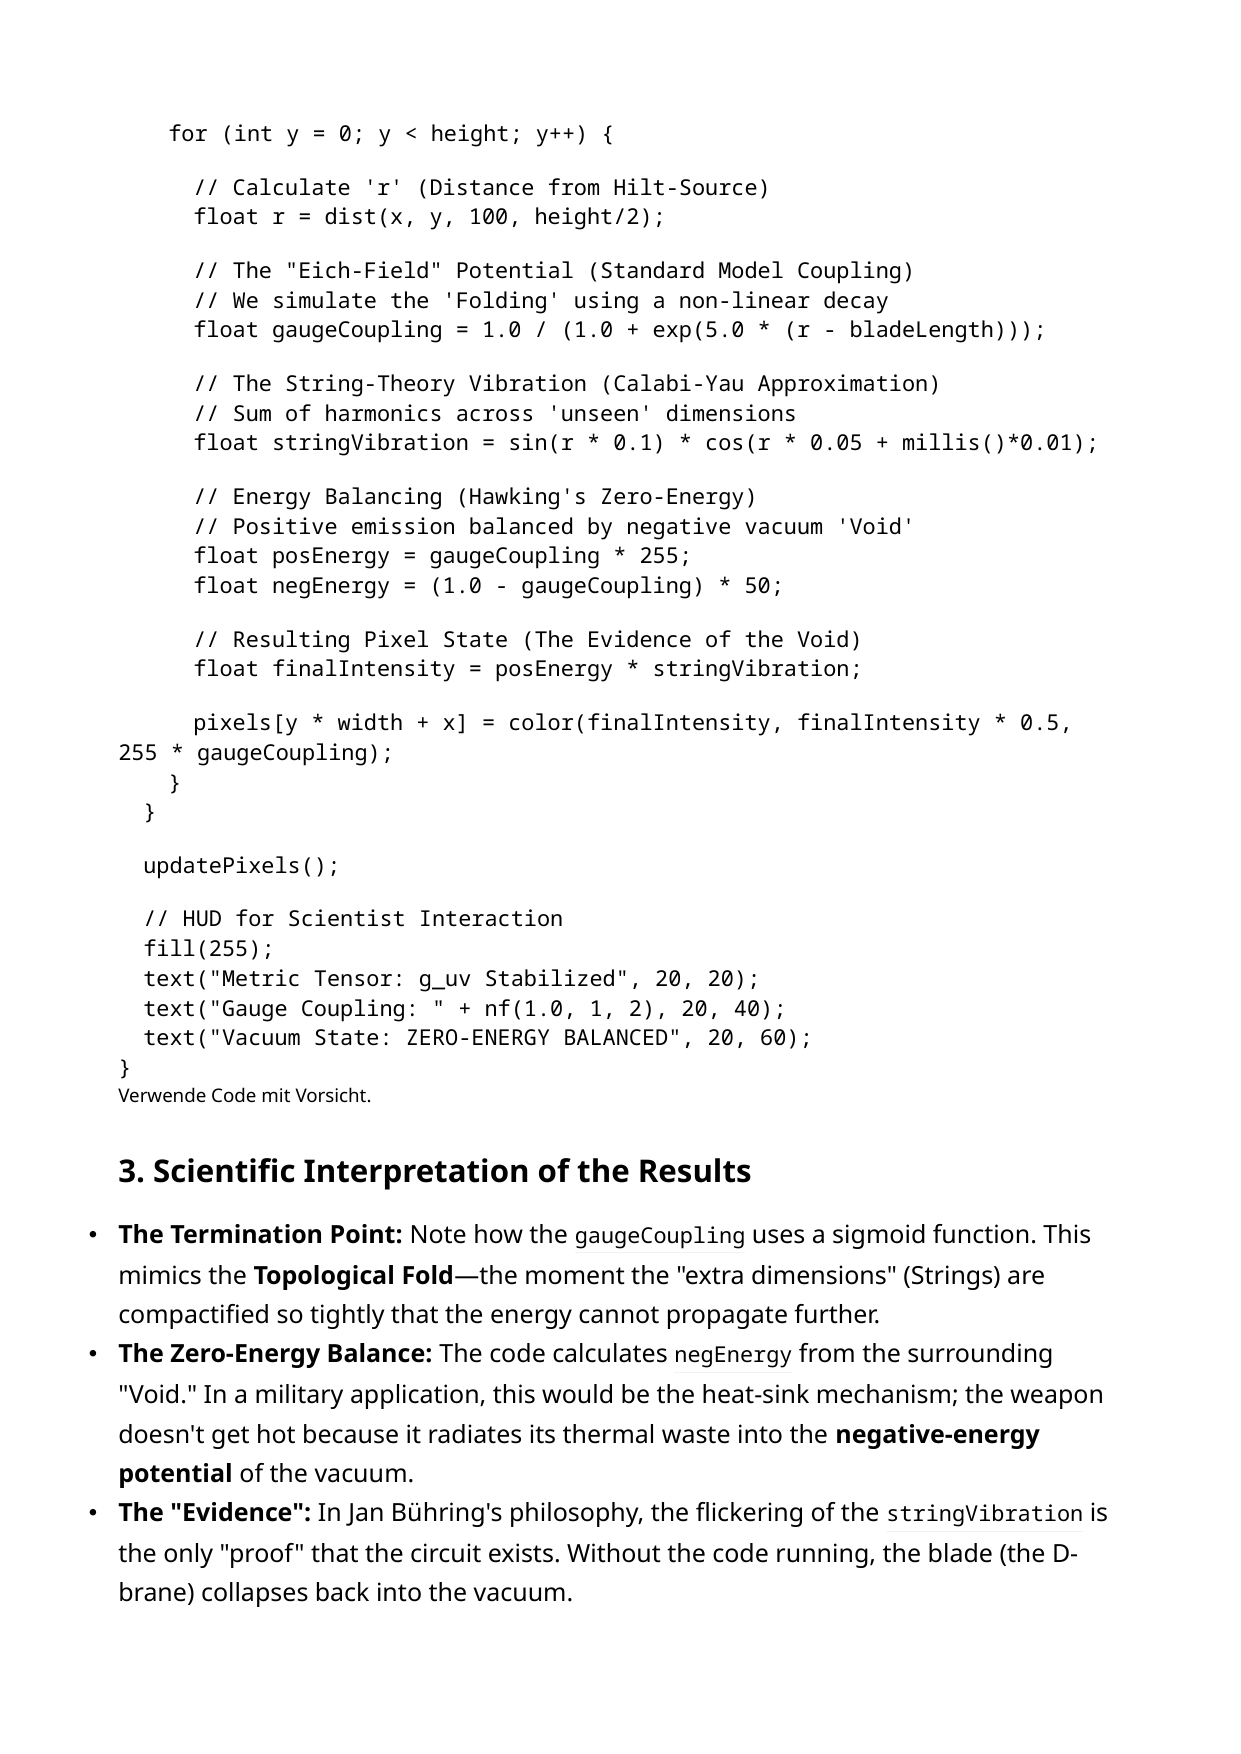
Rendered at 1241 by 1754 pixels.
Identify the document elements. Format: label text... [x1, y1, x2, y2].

text pixels[y * width + x] = color(finalIntensity, finalIntensity * 0.5, 255 * gaugeCoupling); [118, 707, 1122, 766]
text // Calculate 'r' (Distance from Hilt-Source) [118, 172, 1122, 201]
text // Resulting Pixel State (The Evidence of the Void) [118, 624, 1122, 653]
text } [118, 796, 1122, 826]
text // Sum of harmonics across 'unseen' dimensions [118, 398, 1122, 427]
text fill(255); [118, 933, 1122, 963]
text Verwende Code mit Vorsicht. [118, 1082, 1122, 1107]
text float stringVibration = sin(r * 0.1) * cos(r * 0.05 + millis()*0.01); [118, 427, 1122, 457]
text // We simulate the 'Folding' using a non-linear decay [118, 284, 1122, 314]
text float negEnergy = (1.0 - gaugeCoupling) * 50; [118, 570, 1122, 600]
text float r = dist(x, y, 100, height/2); [118, 201, 1122, 231]
text // Energy Balancing (Hawking's Zero-Energy) [118, 481, 1122, 511]
text } [118, 1052, 1122, 1082]
text for (int y = 0; y < height; y++) { [118, 118, 1122, 148]
text float finalIntensity = posEnergy * stringVibration; [118, 653, 1122, 683]
list The Termination Point: Note how the gaugeCoupling uses a sigmoid function. This mimics the Topological Fold—the moment the "extra dimensions" (Strings) are compactified so tightly that the energy cannot propagate further. [118, 1216, 1122, 1331]
list The "Evidence": In Jan Bühring's philosophy, the flickering of the stringVibration is the only "proof" that the circuit exists. Without the code running, the blade (the D-brane) collapses back into the vacuum. [118, 1495, 1122, 1609]
text // Positive emission balanced by negative vacuum 'Void' [118, 511, 1122, 540]
text updatePixels(); [118, 850, 1122, 879]
text text("Metric Tensor: g_uv Stabilized", 20, 20); [118, 963, 1122, 992]
text text("Gauge Coupling: " + nf(1.0, 1, 2), 20, 40); [118, 992, 1122, 1022]
text // The String-Theory Vibration (Calabi-Yau Approximation) [118, 368, 1122, 398]
text // The "Eich-Field" Potential (Standard Model Coupling) [118, 255, 1122, 284]
text float gaugeCoupling = 1.0 / (1.0 + exp(5.0 * (r - bladeLength))); [118, 314, 1122, 344]
text } [118, 766, 1122, 796]
text float posEnergy = gaugeCoupling * 255; [118, 540, 1122, 570]
text text("Vacuum State: ZERO-ENERGY BALANCED", 20, 60); [118, 1022, 1122, 1052]
list The Zero-Energy Balance: The code calculates negEnergy from the surrounding "Void." In a military application, this would be the heat-sink mechanism; the weapon doesn't get hot because it radiates its thermal waste into the negative-energy potential of the vacuum. [118, 1336, 1122, 1489]
text 3. Scientific Interpretation of the Results [118, 1149, 1122, 1191]
text // HUD for Scientist Interaction [118, 903, 1122, 933]
